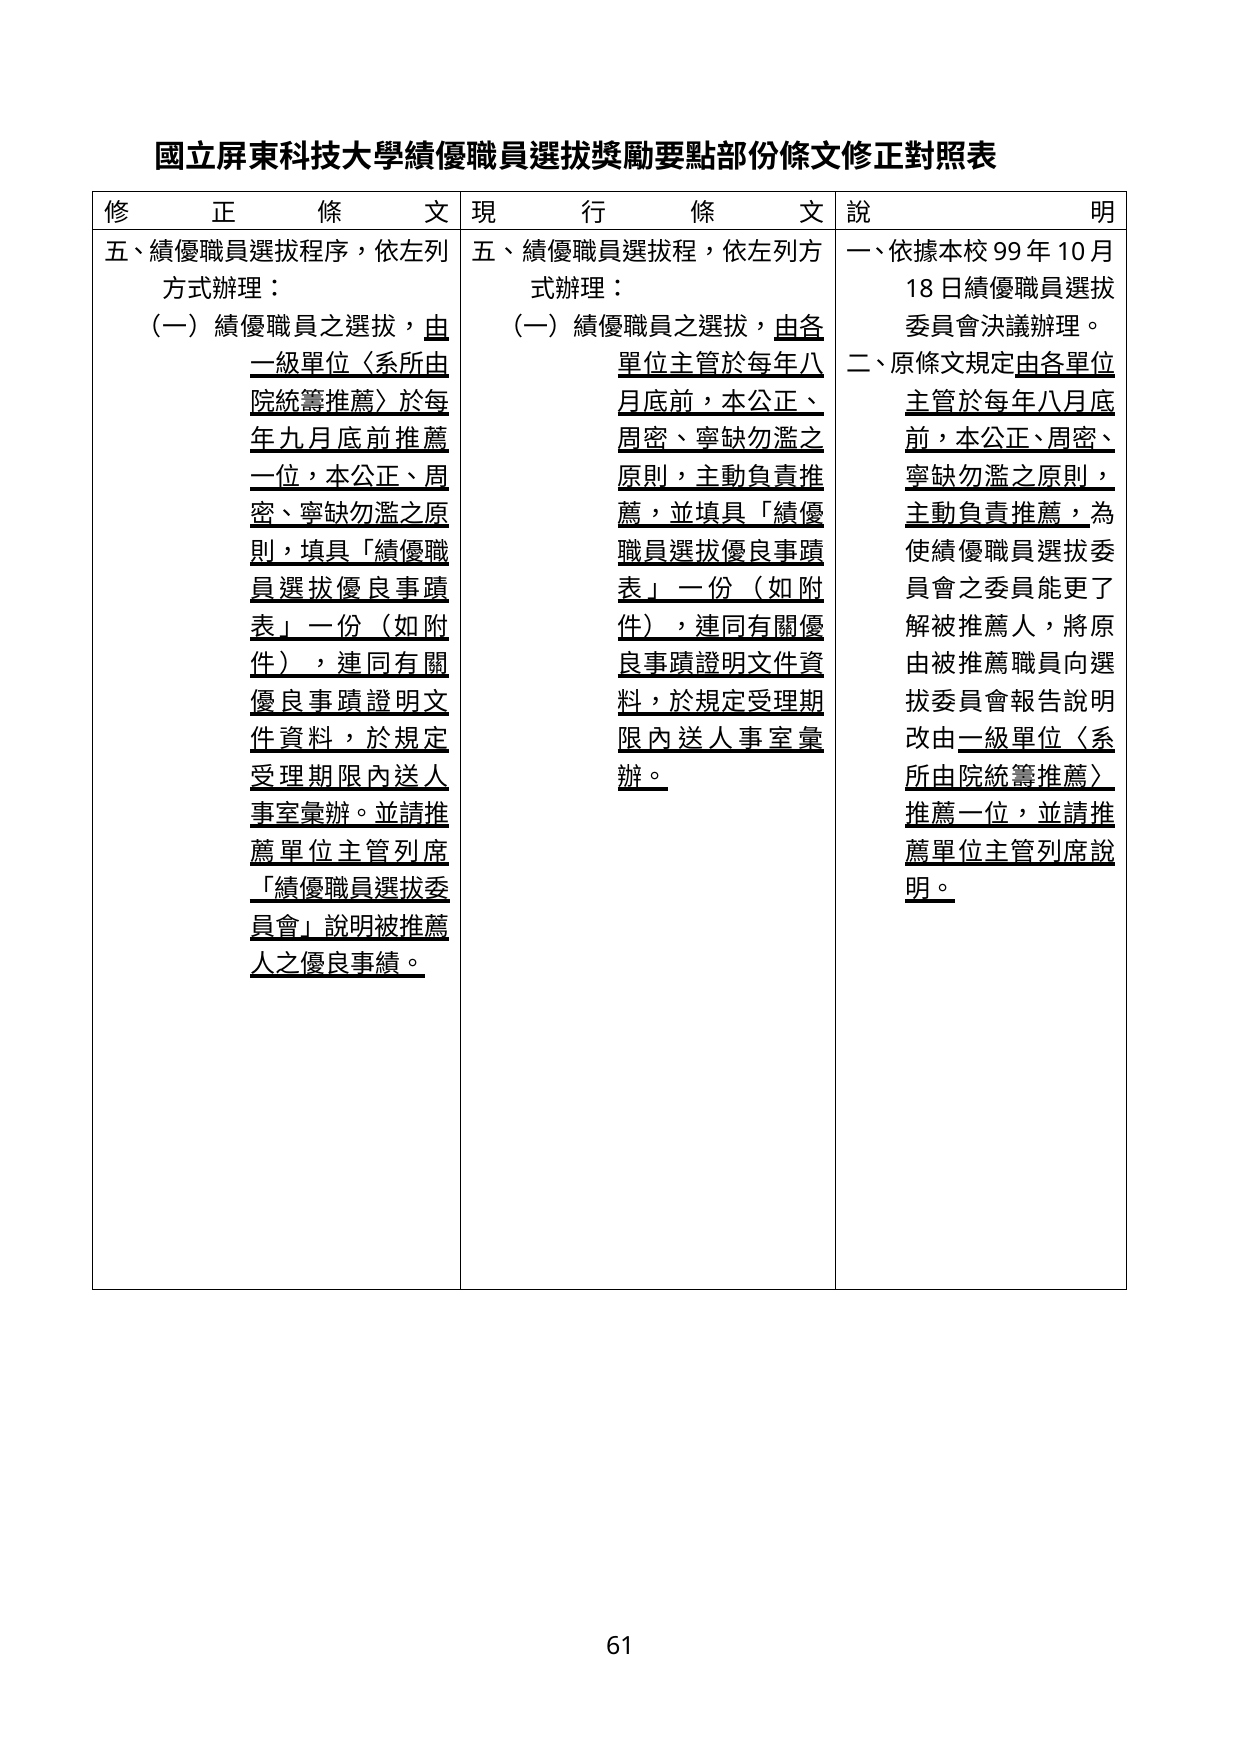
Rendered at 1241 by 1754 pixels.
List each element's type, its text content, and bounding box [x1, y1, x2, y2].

table_cell 五、績優職員選拔程序，依左列方式辦理： （一）績優職員之選拔，由一級單位〈系所由院統籌推薦〉於每年九月底前推薦一位，本公正、周密、寧缺勿濫之原則，填具「績優職員選拔優良事蹟表」一份（如附件），連同有關優良事蹟證明文件資料，於規定受理期限內送人事室彙辦。並請推薦單位主管列席「績優職員選拔委員會」說明被推薦人之優良事績。 [93, 230, 460, 1289]
table_header 現行條文 [461, 192, 835, 229]
table_cell 五、績優職員選拔程，依左列方式辦理： （一）績優職員之選拔，由各單位主管於每年八月底前，本公正、周密、寧缺勿濫之原則，主動負責推薦，並填具「績優職員選拔優良事蹟表」一份（如附件），連同有關優良事蹟證明文件資料，於規定受理期限內送人事室彙辦。 [461, 230, 835, 1289]
table_cell 一、依據本校99年10月18日績優職員選拔委員會決議辦理。 二、原條文規定由各單位主管於每年八月底前，本公正、周密、寧缺勿濫之原則，主動負責推薦，為使績優職員選拔委員會之委員能更了解被推薦人，將原由被推薦職員向選拔委員會報告說明改由一級單位〈系所由院統籌推薦〉推薦一位，並請推薦單位主管列席說明。 [836, 230, 1126, 1289]
table_header 修正條文 [93, 192, 460, 229]
table_header 說明 [836, 192, 1126, 229]
text 國立屏東科技大學績優職員選拔獎勵要點部份條文修正對照表 [104, 116, 1136, 191]
